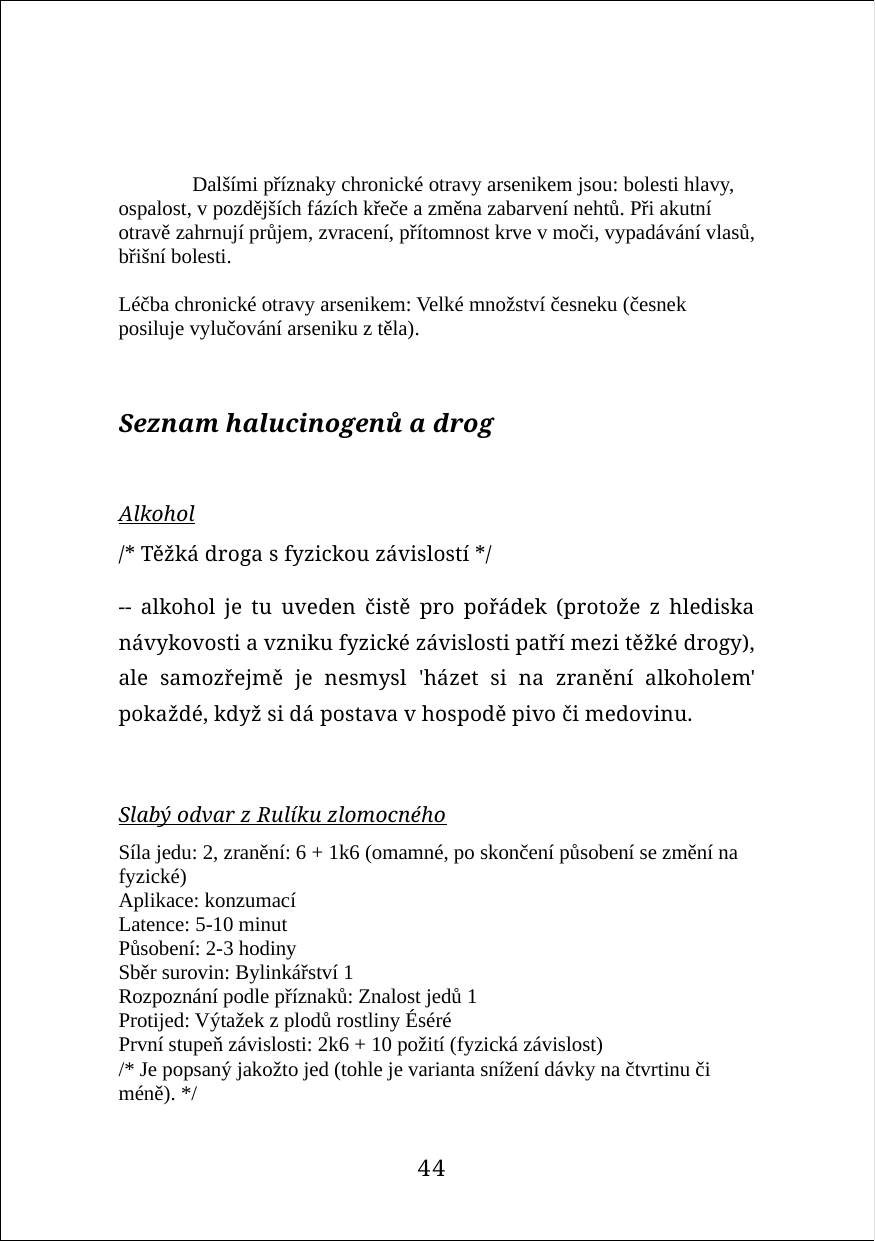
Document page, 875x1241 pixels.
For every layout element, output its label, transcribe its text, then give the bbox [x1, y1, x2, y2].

text Sběr surovin: Bylinkářství 1 [118, 960, 756, 984]
text Aplikace: konzumací [118, 888, 756, 912]
text -- alkohol je tu uveden čistě pro pořádek (protože z hlediska návykovosti a vzniku fyzické závislosti patří mezi těžké drogy), ale samozřejmě je nesmysl 'házet si na zranění alkoholem' pokaždé, když si dá postava v hospodě pivo či medovinu. [118, 592, 756, 727]
subtitle Alkohol [118, 499, 756, 527]
text Působení: 2-3 hodiny [118, 936, 756, 960]
text Latence: 5-10 minut [118, 912, 756, 936]
subtitle Seznam halucinogenů a drog [118, 405, 756, 439]
text Protijed: Výtažek z plodů rostliny Éséré [118, 1008, 756, 1032]
text Síla jedu: 2, zranění: 6 + 1k6 (omamné, po skončení působení se změní na fyzické) [118, 840, 756, 888]
text /* Těžká droga s fyzickou závislostí */ [118, 539, 756, 567]
text Rozpoznání podle příznaků: Znalost jedů 1 [118, 984, 756, 1008]
text Dalšími příznaky chronické otravy arsenikem jsou: bolesti hlavy, ospalost, v pozdějších fázích křeče a změna zabarvení nehtů. Při akutní otravě zahrnují průjem, zvracení, přítomnost krve v moči, vypadávání vlasů, břišní bolesti. [118, 172, 756, 268]
subtitle Slabý odvar z Rulíku zlomocného [118, 800, 756, 828]
text /* Je popsaný jakožto jed (tohle je varianta snížení dávky na čtvrtinu či méně). */ [118, 1056, 756, 1104]
text Léčba chronické otravy arsenikem: Velké množství česneku (česnek posiluje vylučování arseniku z těla). [118, 292, 756, 340]
text První stupeň závislosti: 2k6 + 10 požití (fyzická závislost) [118, 1032, 756, 1056]
